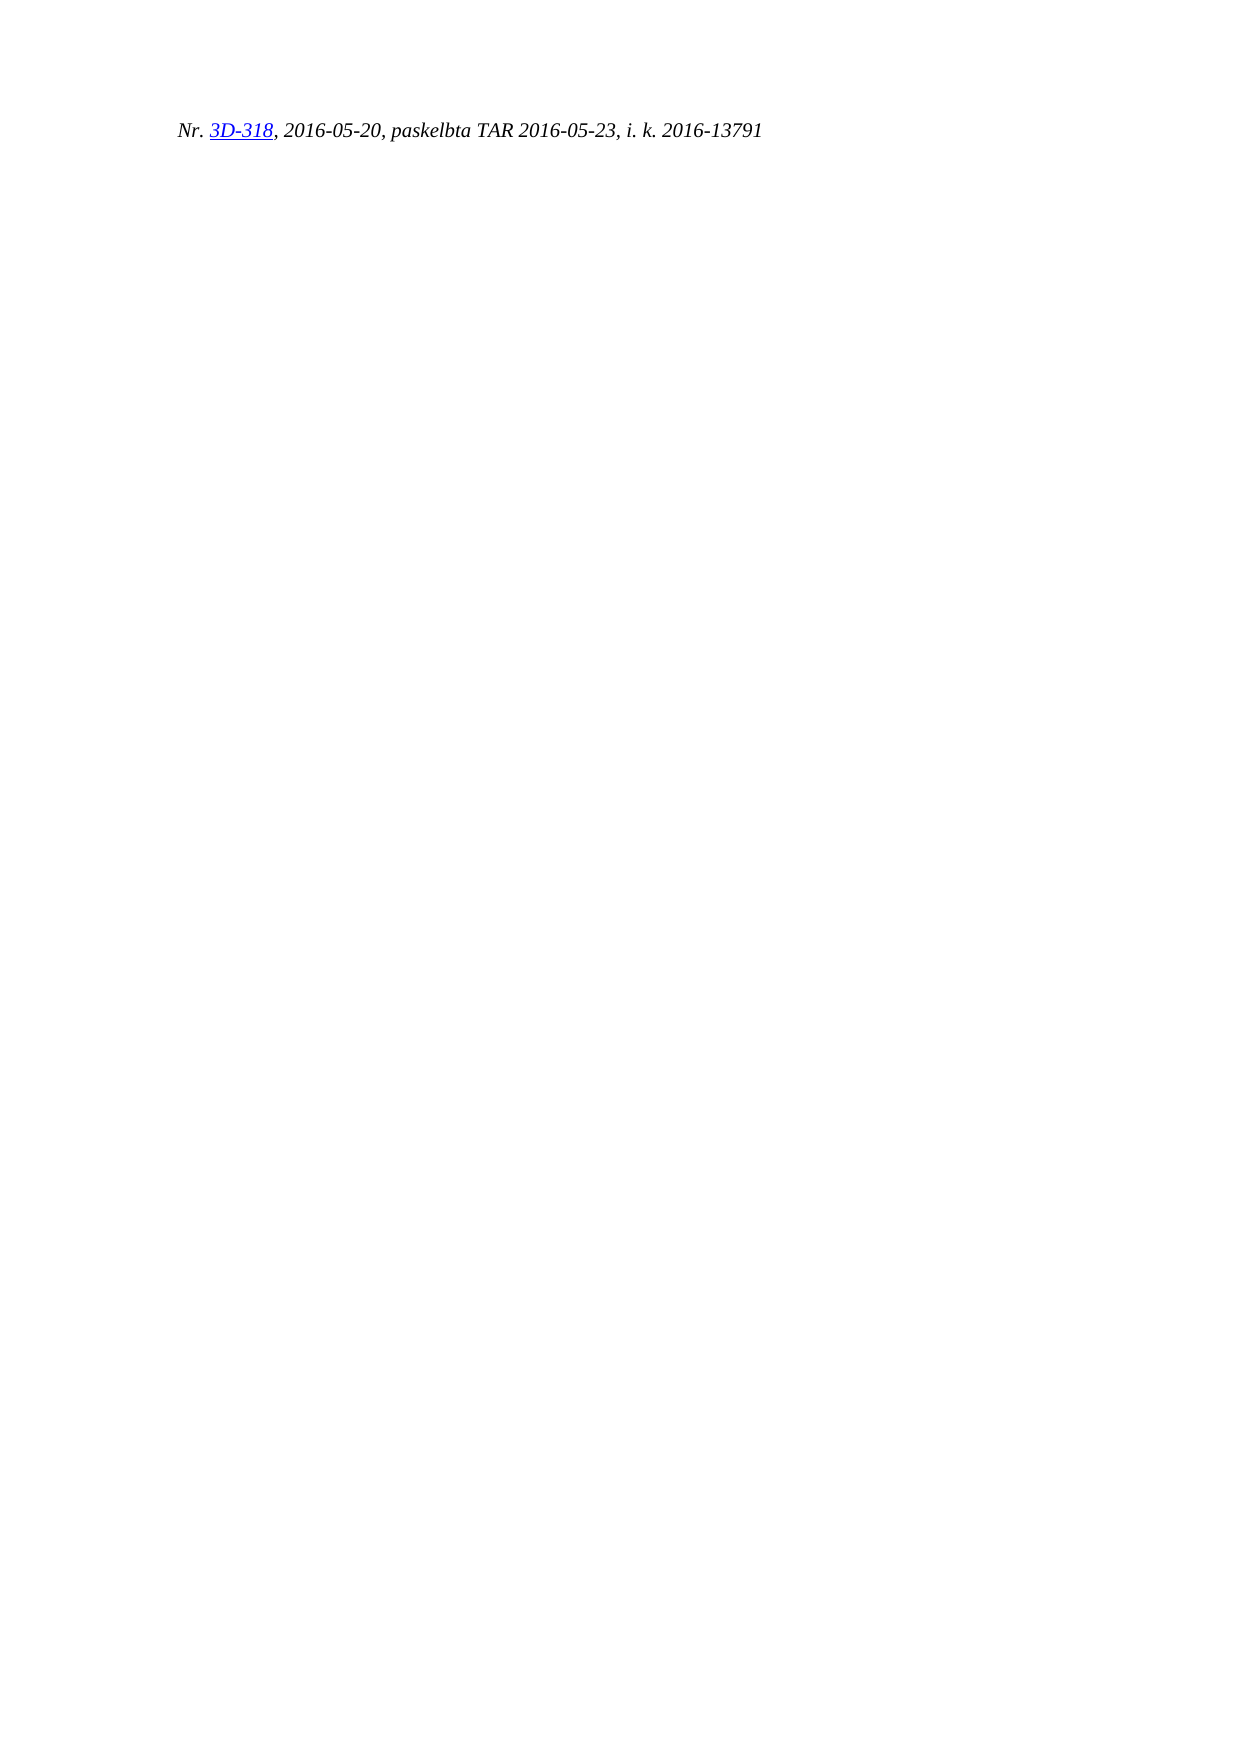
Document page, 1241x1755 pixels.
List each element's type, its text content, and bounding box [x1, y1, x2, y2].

text Nr. 3D-318, 2016-05-20, paskelbta TAR 2016-05-23, i. k. 2016-13791 [177, 118, 1152, 142]
